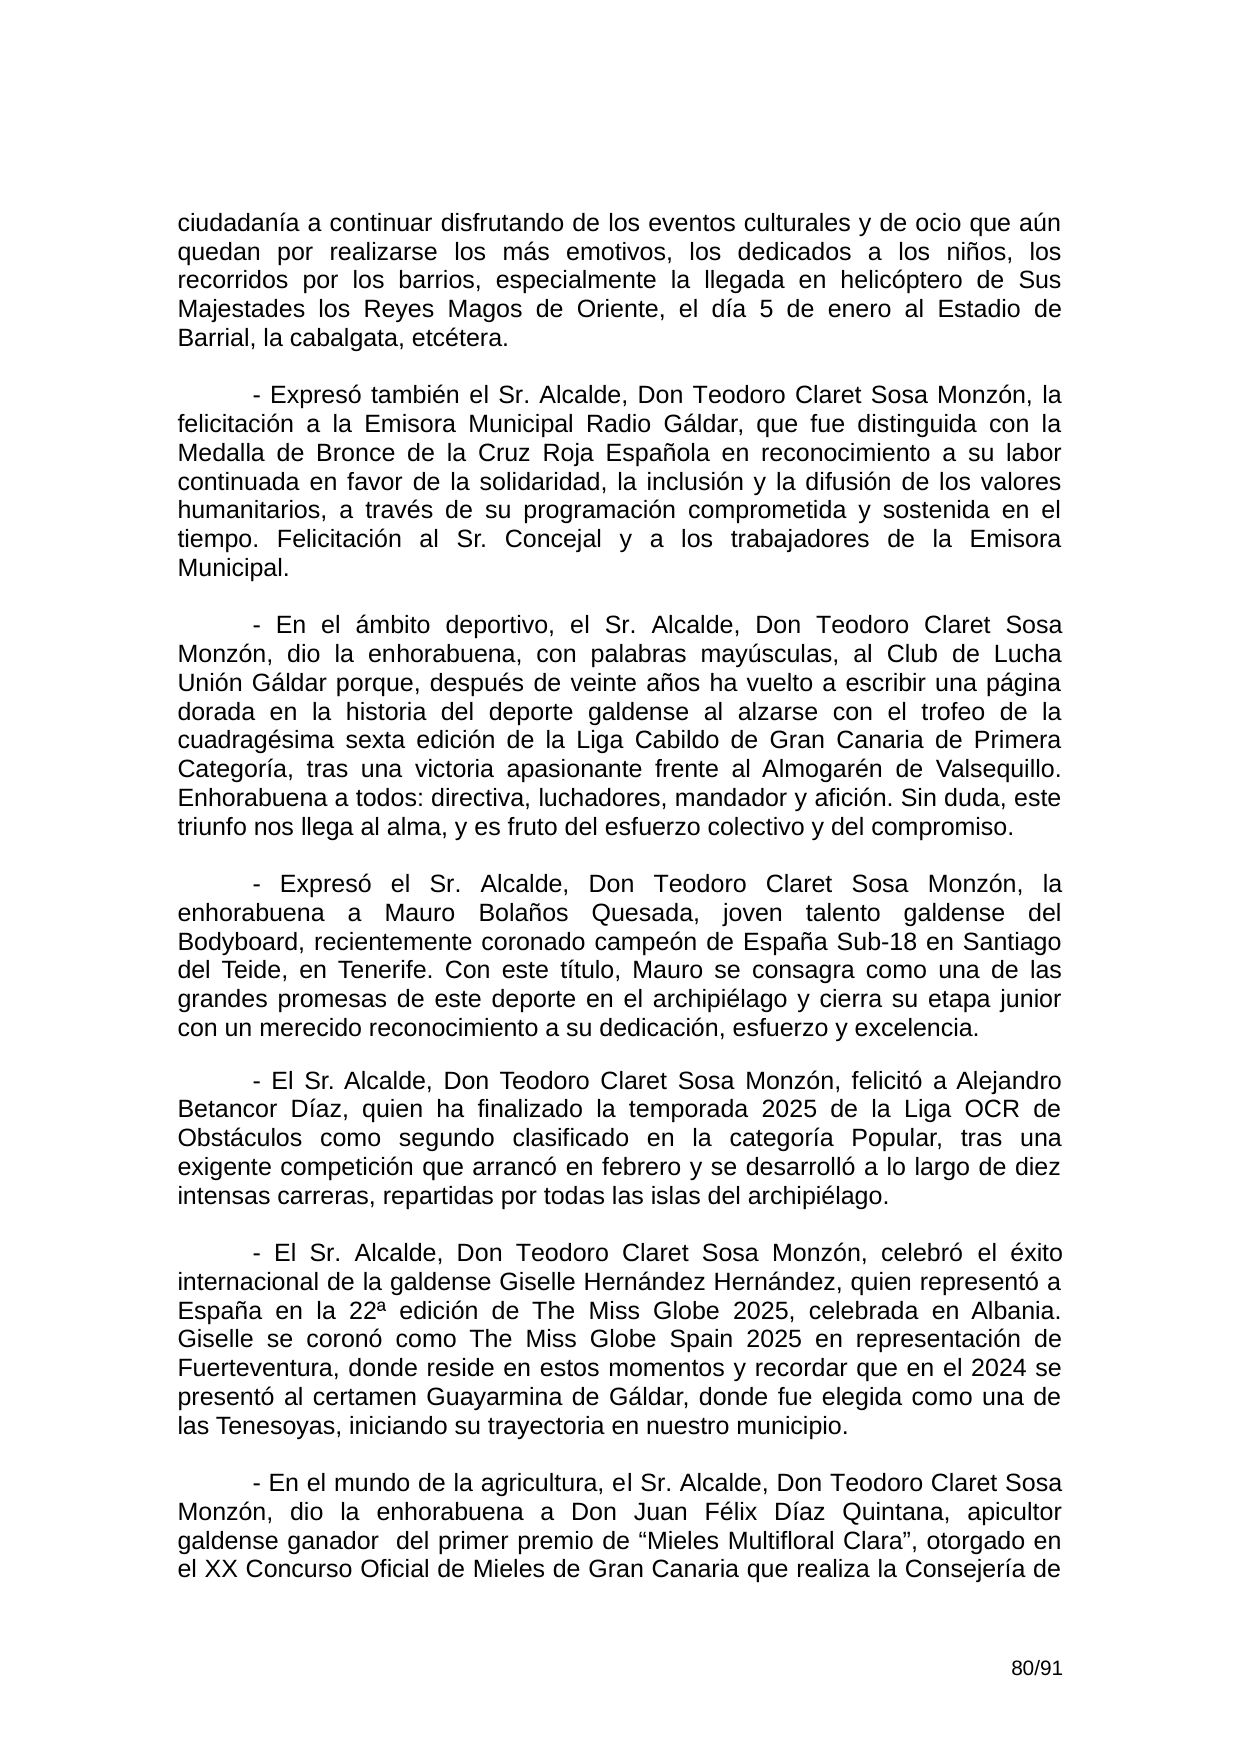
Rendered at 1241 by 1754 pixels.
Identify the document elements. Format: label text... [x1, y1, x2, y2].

text ciudadanía a continuar disfrutando de los eventos culturales y de ocio que aún quedan por realizarse los más emotivos, los dedicados a los niños, los recorridos por los barrios, especialmente la llegada en helicóptero de Sus Majestades los Reyes Magos de Oriente, el día 5 de enero al Estadio de Barrial, la cabalgata, etcétera. [177, 208, 1063, 352]
text - El Sr. Alcalde, Don Teodoro Claret Sosa Monzón, celebró el éxito internacional de la galdense Giselle Hernández Hernández, quien representó a España en la 22ª edición de The Miss Globe 2025, celebrada en Albania. Giselle se coronó como The Miss Globe Spain 2025 en representación de Fuerteventura, donde reside en estos momentos y recordar que en el 2024 se presentó al certamen Guayarmina de Gáldar, donde fue elegida como una de las Tenesoyas, iniciando su trayectoria en nuestro municipio. [177, 1238, 1063, 1439]
text - El Sr. Alcalde, Don Teodoro Claret Sosa Monzón, felicitó a Alejandro Betancor Díaz, quien ha finalizado la temporada 2025 de la Liga OCR de Obstáculos como segundo clasificado en la categoría Popular, tras una exigente competición que arrancó en febrero y se desarrolló a lo largo de diez intensas carreras, repartidas por todas las islas del archipiélago. [177, 1066, 1063, 1209]
text - Expresó también el Sr. Alcalde, Don Teodoro Claret Sosa Monzón, la felicitación a la Emisora Municipal Radio Gáldar, que fue distinguida con la Medalla de Bronce de la Cruz Roja Española en reconocimiento a su labor continuada en favor de la solidaridad, la inclusión y la difusión de los valores humanitarios, a través de su programación comprometida y sostenida en el tiempo. Felicitación al Sr. Concejal y a los trabajadores de la Emisora Municipal. [177, 380, 1063, 582]
text - En el ámbito deportivo, el Sr. Alcalde, Don Teodoro Claret Sosa Monzón, dio la enhorabuena, con palabras mayúsculas, al Club de Lucha Unión Gáldar porque, después de veinte años ha vuelto a escribir una página dorada en la historia del deporte galdense al alzarse con el trofeo de la cuadragésima sexta edición de la Liga Cabildo de Gran Canaria de Primera Categoría, tras una victoria apasionante frente al Almogarén de Valsequillo. Enhorabuena a todos: directiva, luchadores, mandador y afición. Sin duda, este triunfo nos llega al alma, y es fruto del esfuerzo colectivo y del compromiso. [177, 610, 1063, 840]
text - En el mundo de la agricultura, el Sr. Alcalde, Don Teodoro Claret Sosa Monzón, dio la enhorabuena a Don Juan Félix Díaz Quintana, apicultor galdense ganador del primer premio de “Mieles Multifloral Clara”, otorgado en el XX Concurso Oficial de Mieles de Gran Canaria que realiza la Consejería de [177, 1468, 1063, 1583]
text - Expresó el Sr. Alcalde, Don Teodoro Claret Sosa Monzón, la enhorabuena a Mauro Bolaños Quesada, joven talento galdense del Bodyboard, recientemente coronado campeón de España Sub-18 en Santiago del Teide, en Tenerife. Con este título, Mauro se consagra como una de las grandes promesas de este deporte en el archipiélago y cierra su etapa junior con un merecido reconocimiento a su dedicación, esfuerzo y excelencia. [177, 869, 1063, 1042]
